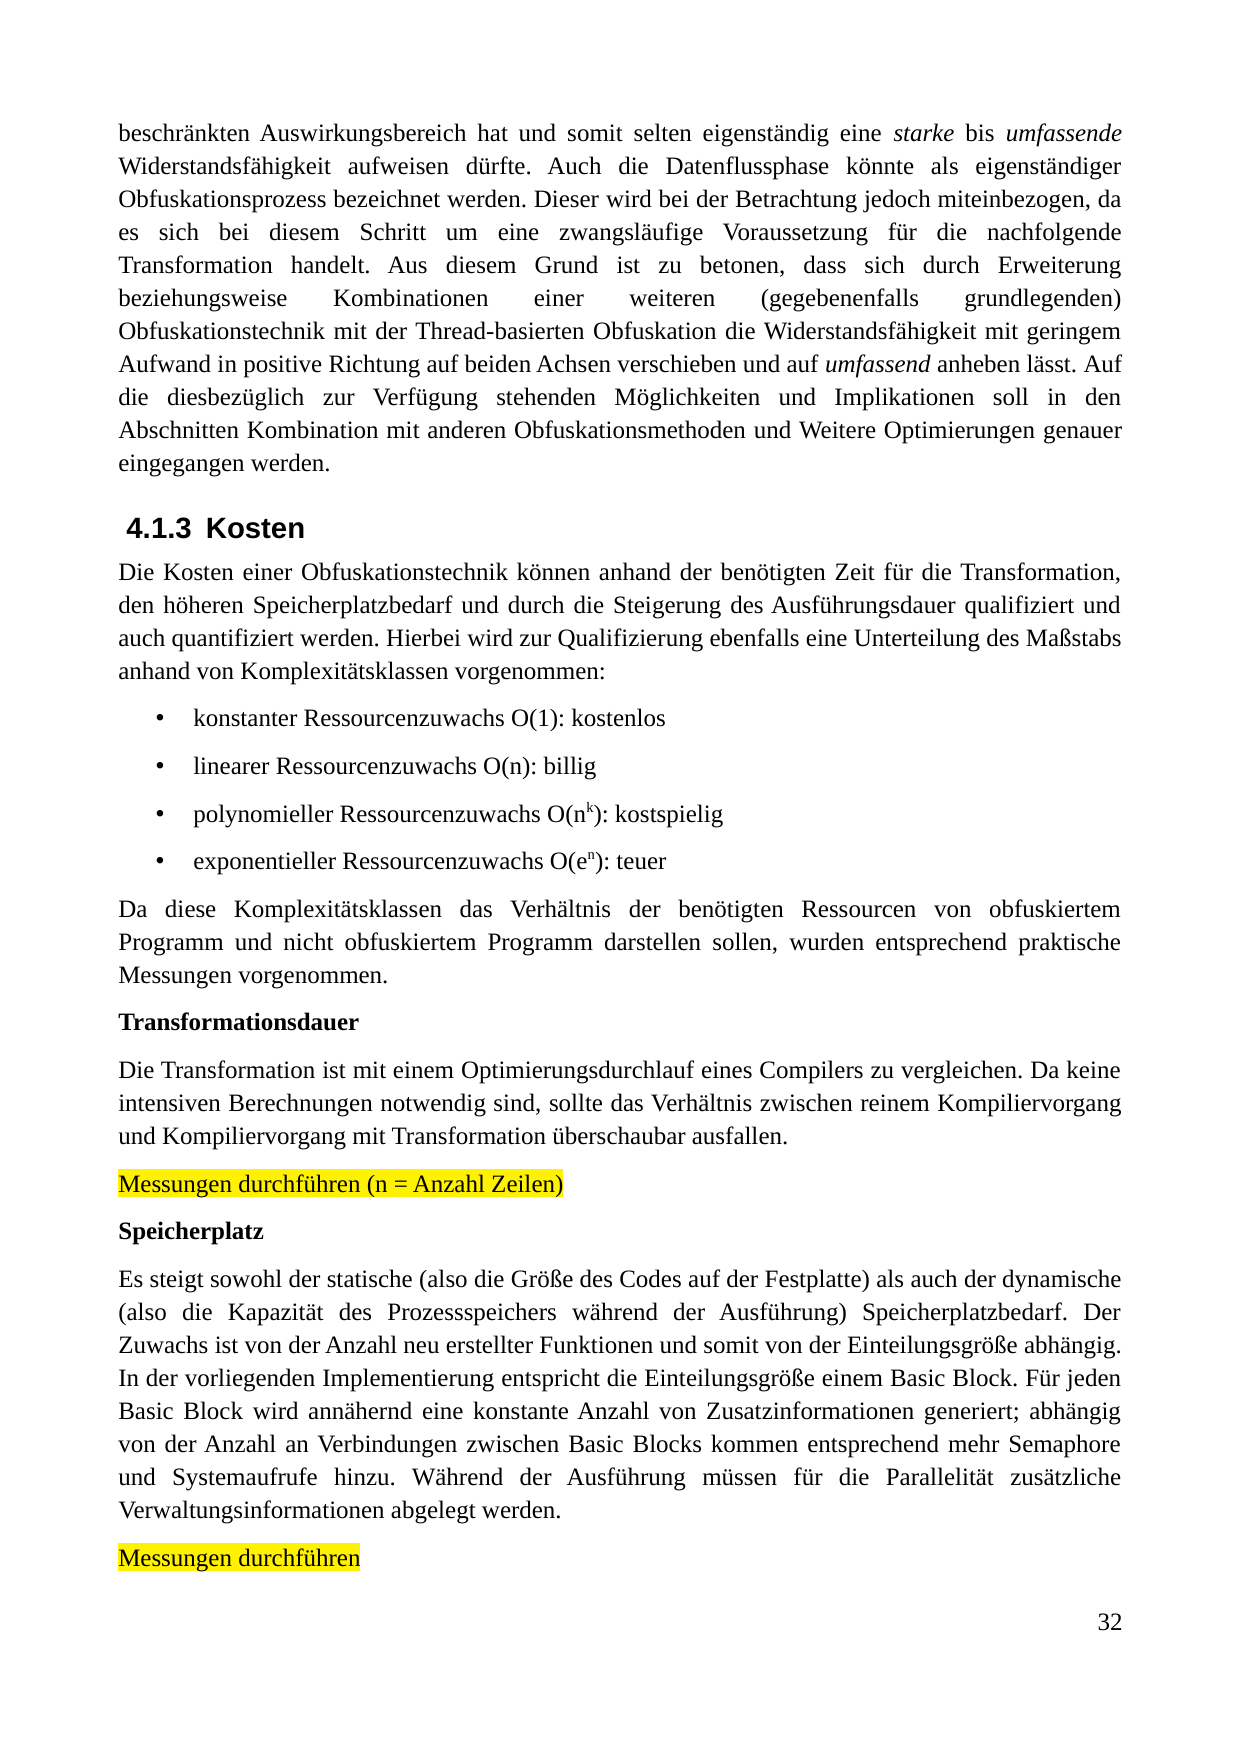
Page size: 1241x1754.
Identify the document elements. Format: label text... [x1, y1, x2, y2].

list linearer Ressourcenzuwachs O(n): billig [156, 751, 1122, 780]
list exponentieller Ressourcenzuwachs O(en): teuer [156, 846, 1122, 875]
text Transformationsdauer [118, 1007, 1122, 1036]
list konstanter Ressourcenzuwachs O(1): kostenlos [156, 703, 1122, 732]
text beschränkten Auswirkungsbereich hat und somit selten eigenständig eine starke bis umfassende Widerstandsfähigkeit aufweisen dürfte. Auch die Datenflussphase könnte als eigenständiger Obfuskationsprozess bezeichnet werden. Dieser wird bei der Betrachtung jedoch miteinbezogen, da es sich bei diesem Schritt um eine zwangsläufige Voraussetzung für die nachfolgende Transformation handelt. Aus diesem Grund ist zu betonen, dass sich durch Erweiterung beziehungsweise Kombinationen einer weiteren (gegebenenfalls grundlegenden) Obfuskationstechnik mit der Thread-basierten Obfuskation die Widerstandsfähigkeit mit geringem Aufwand in positive Richtung auf beiden Achsen verschieben und auf umfassend anheben lässt. Auf die diesbezüglich zur Verfügung stehenden Möglichkeiten und Implikationen soll in den Abschnitten Kombination mit anderen Obfuskationsmethoden und Weitere Optimierungen genauer eingegangen werden. [118, 118, 1122, 477]
text Speicherplatz [118, 1216, 1122, 1245]
text Die Transformation ist mit einem Optimierungsdurchlauf eines Compilers zu vergleichen. Da keine intensiven Berechnungen notwendig sind, sollte das Verhältnis zwischen reinem Kompiliervorgang und Kompiliervorgang mit Transformation überschaubar ausfallen. [118, 1055, 1122, 1150]
list polynomieller Ressourcenzuwachs O(nk): kostspielig [156, 799, 1122, 827]
text Da diese Komplexitätsklassen das Verhältnis der benötigten Ressourcen von obfuskiertem Programm und nicht obfuskiertem Programm darstellen sollen, wurden entsprechend praktische Messungen vorgenommen. [118, 894, 1122, 989]
text Die Kosten einer Obfuskationstechnik können anhand der benötigten Zeit für die Transformation, den höheren Speicherplatzbedarf und durch die Steigerung des Ausführungsdauer qualifiziert und auch quantifiziert werden. Hierbei wird zur Qualifizierung ebenfalls eine Unterteilung des Maßstabs anhand von Komplexitätsklassen vorgenommen: [118, 557, 1122, 684]
text Messungen durchführen (n = Anzahl Zeilen) [118, 1169, 1122, 1197]
text Messungen durchführen [118, 1543, 1122, 1571]
subtitle Kosten [118, 511, 1122, 544]
text Es steigt sowohl der statische (also die Größe des Codes auf der Festplatte) als auch der dynamische (also die Kapazität des Prozessspeichers während der Ausführung) Speicherplatzbedarf. Der Zuwachs ist von der Anzahl neu erstellter Funktionen und somit von der Einteilungsgröße abhängig. In der vorliegenden Implementierung entspricht die Einteilungsgröße einem Basic Block. Für jeden Basic Block wird annähernd eine konstante Anzahl von Zusatzinformationen generiert; abhängig von der Anzahl an Verbindungen zwischen Basic Blocks kommen entsprechend mehr Semaphore und Systemaufrufe hinzu. Während der Ausführung müssen für die Parallelität zusätzliche Verwaltungsinformationen abgelegt werden. [118, 1264, 1122, 1524]
